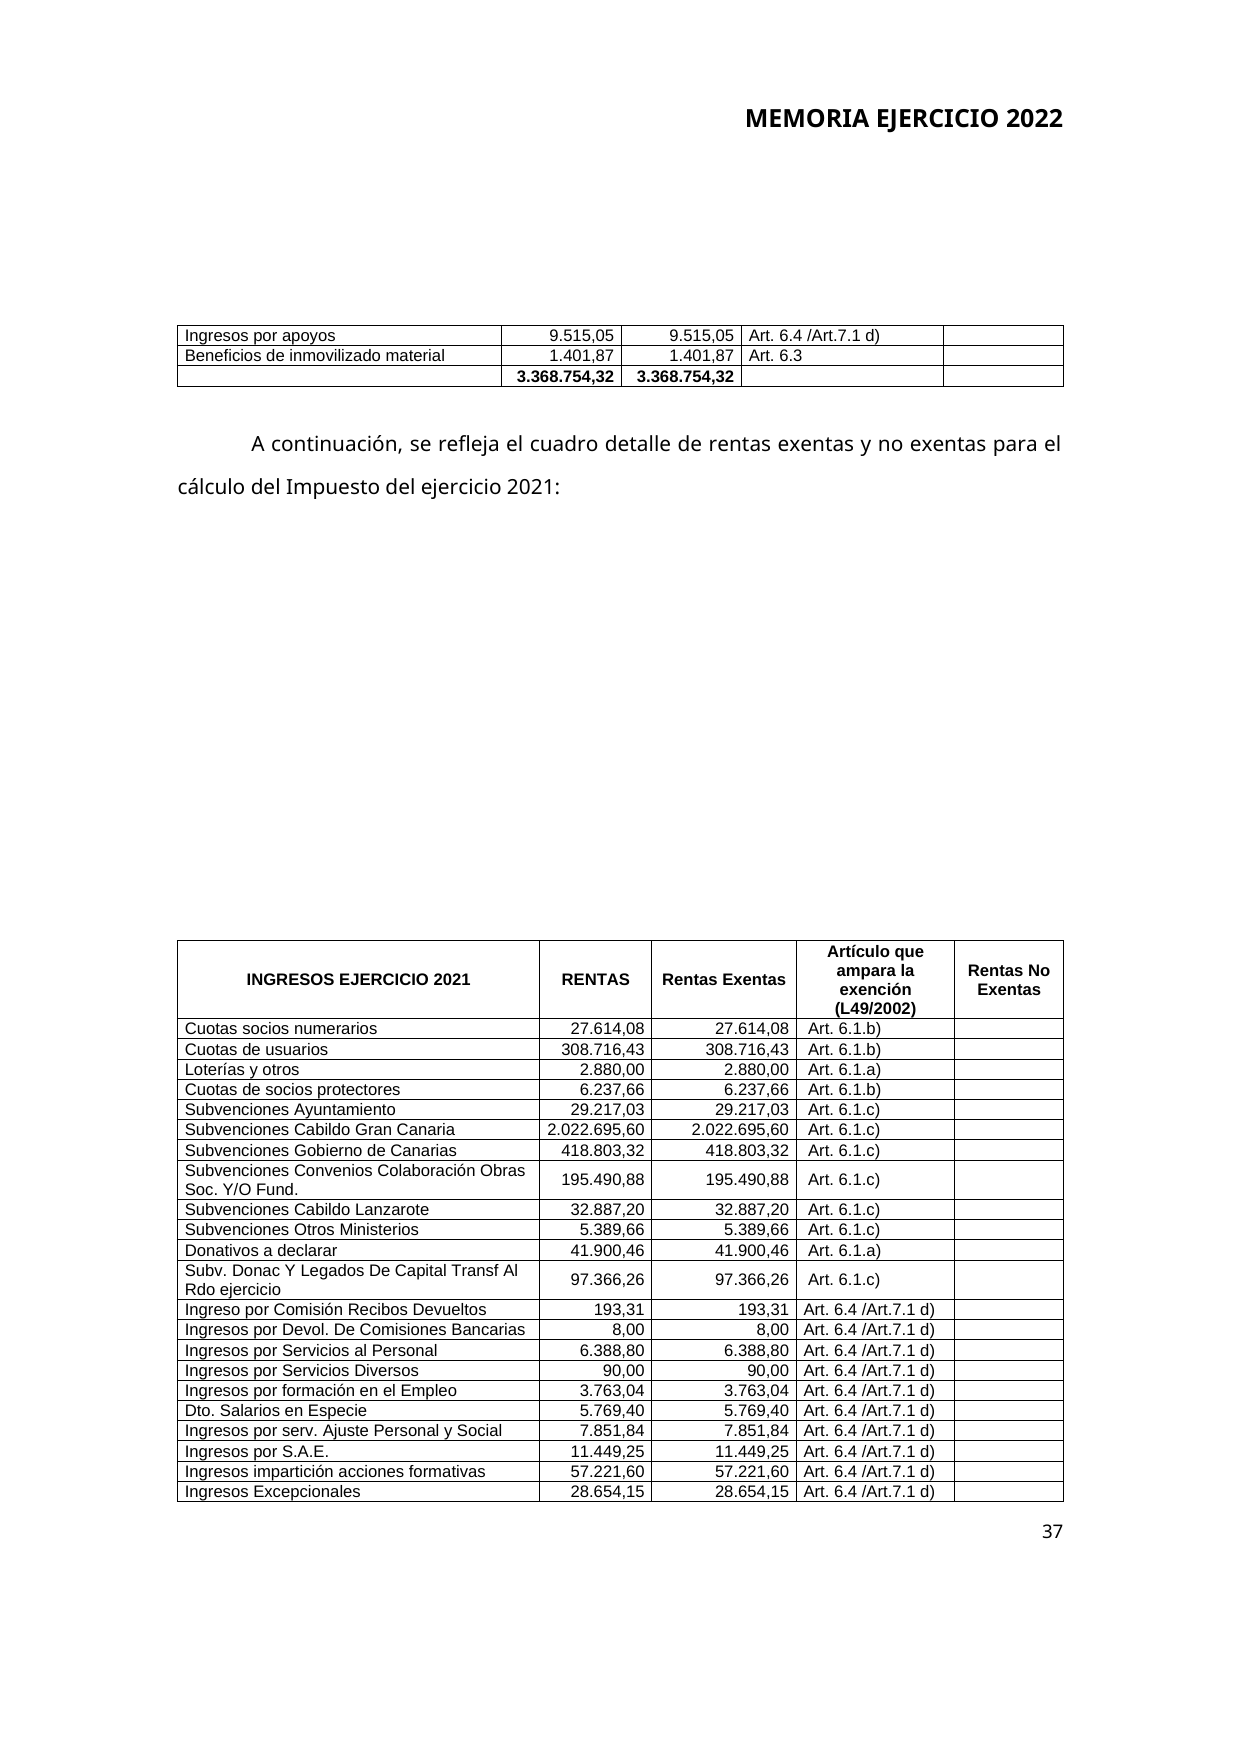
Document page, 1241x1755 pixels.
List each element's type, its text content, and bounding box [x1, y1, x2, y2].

table_header Rentas No Exentas [955, 941, 1063, 1018]
table_cell 90,00 [540, 1361, 651, 1380]
table_cell 1.401,87 [502, 346, 621, 365]
table_cell [955, 1039, 1063, 1058]
table_cell Subvenciones Cabildo Lanzarote [178, 1200, 539, 1219]
table_cell Art. 6.1.c) [797, 1220, 954, 1239]
table_cell 29.217,03 [652, 1100, 796, 1119]
table_cell Beneficios de inmovilizado material [178, 346, 501, 365]
table_cell Loterías y otros [178, 1060, 539, 1079]
table_cell 3.368.754,32 [502, 366, 621, 386]
table_cell 41.900,46 [652, 1240, 796, 1259]
table_cell Art. 6.4 /Art.7.1 d) [797, 1441, 954, 1461]
table_cell 2.022.695,60 [652, 1120, 796, 1139]
table_cell 5.769,40 [652, 1401, 796, 1420]
table_cell Subvenciones Otros Ministerios [178, 1220, 539, 1239]
table_cell [955, 1060, 1063, 1079]
table_cell Ingresos Excepcionales [178, 1482, 539, 1501]
table_cell 3.763,04 [652, 1381, 796, 1400]
table_cell 97.366,26 [540, 1261, 651, 1299]
table_cell [955, 1401, 1063, 1420]
table_cell 1.401,87 [622, 346, 741, 365]
table_cell Ingresos por formación en el Empleo [178, 1381, 539, 1400]
table_cell 9.515,05 [622, 326, 741, 345]
table_cell 193,31 [540, 1300, 651, 1319]
table_cell 28.654,15 [652, 1482, 796, 1501]
table_cell Ingresos por apoyos [178, 326, 501, 345]
table_cell 57.221,60 [540, 1462, 651, 1481]
table_cell Ingresos por S.A.E. [178, 1441, 539, 1461]
table_header Artículo que ampara la exención (L49/2002) [797, 941, 954, 1018]
table_cell Art. 6.4 /Art.7.1 d) [797, 1300, 954, 1319]
table_cell Art. 6.4 /Art.7.1 d) [797, 1381, 954, 1400]
table_cell 11.449,25 [652, 1441, 796, 1461]
table_cell [944, 326, 1063, 345]
table_cell [955, 1220, 1063, 1239]
table_cell 3.763,04 [540, 1381, 651, 1400]
table_cell [955, 1140, 1063, 1159]
table_cell [955, 1261, 1063, 1299]
table_cell [955, 1100, 1063, 1119]
table_cell [955, 1080, 1063, 1099]
table_cell 7.851,84 [540, 1421, 651, 1440]
table_cell Art. 6.4 /Art.7.1 d) [797, 1482, 954, 1501]
table_cell [944, 346, 1063, 365]
table_cell 5.389,66 [652, 1220, 796, 1239]
table_cell Ingresos por Devol. De Comisiones Bancarias [178, 1320, 539, 1339]
table_cell Art. 6.1.b) [797, 1019, 954, 1038]
table_header RENTAS [540, 941, 651, 1018]
text A continuación, se refleja el cuadro detalle de rentas exentas y no exentas para el cálculo del Impuesto del ejercicio 2021: [177, 429, 1063, 500]
table_cell Ingresos por Servicios Diversos [178, 1361, 539, 1380]
table_cell 195.490,88 [540, 1161, 651, 1199]
table_cell 6.237,66 [652, 1080, 796, 1099]
table_cell 8,00 [540, 1320, 651, 1339]
table_cell [955, 1019, 1063, 1038]
table_cell 6.388,80 [540, 1340, 651, 1359]
table_cell [944, 366, 1063, 386]
table_cell Art. 6.1.a) [797, 1060, 954, 1079]
table_cell [955, 1441, 1063, 1461]
table_cell 41.900,46 [540, 1240, 651, 1259]
table_cell 32.887,20 [540, 1200, 651, 1219]
table_cell [955, 1300, 1063, 1319]
table_cell Ingresos por Servicios al Personal [178, 1340, 539, 1359]
table_cell 6.237,66 [540, 1080, 651, 1099]
table_cell 32.887,20 [652, 1200, 796, 1219]
table_cell [955, 1120, 1063, 1139]
table_cell 193,31 [652, 1300, 796, 1319]
table_cell Donativos a declarar [178, 1240, 539, 1259]
table_cell Subv. Donac Y Legados De Capital Transf Al Rdo ejercicio [178, 1261, 539, 1299]
table_cell Subvenciones Ayuntamiento [178, 1100, 539, 1119]
table_cell 418.803,32 [540, 1140, 651, 1159]
table_cell Subvenciones Convenios Colaboración Obras Soc. Y/O Fund. [178, 1161, 539, 1199]
table_cell [955, 1320, 1063, 1339]
table_cell Art. 6.1.b) [797, 1080, 954, 1099]
table_cell Art. 6.1.b) [797, 1039, 954, 1058]
table_cell Art. 6.4 /Art.7.1 d) [797, 1421, 954, 1440]
table_cell Art. 6.4 /Art.7.1 d) [797, 1462, 954, 1481]
table_cell [955, 1381, 1063, 1400]
table_cell 11.449,25 [540, 1441, 651, 1461]
table_cell Art. 6.4 /Art.7.1 d) [797, 1401, 954, 1420]
table_cell [955, 1361, 1063, 1380]
table_cell Art. 6.3 [742, 346, 943, 365]
table_cell 29.217,03 [540, 1100, 651, 1119]
table_cell Dto. Salarios en Especie [178, 1401, 539, 1420]
table_cell Art. 6.1.c) [797, 1261, 954, 1299]
table_cell 90,00 [652, 1361, 796, 1380]
table_cell 2.880,00 [540, 1060, 651, 1079]
table_cell 418.803,32 [652, 1140, 796, 1159]
table_cell Ingresos por serv. Ajuste Personal y Social [178, 1421, 539, 1440]
table_cell [955, 1340, 1063, 1359]
table_header INGRESOS EJERCICIO 2021 [178, 941, 539, 1018]
table_cell 9.515,05 [502, 326, 621, 345]
table_cell [178, 366, 501, 386]
table_cell Art. 6.1.c) [797, 1120, 954, 1139]
table_cell Art. 6.1.a) [797, 1240, 954, 1259]
table_cell Cuotas de usuarios [178, 1039, 539, 1058]
table_cell [742, 366, 943, 386]
table_cell 2.022.695,60 [540, 1120, 651, 1139]
table_cell 308.716,43 [652, 1039, 796, 1058]
table_cell 8,00 [652, 1320, 796, 1339]
table_cell 27.614,08 [540, 1019, 651, 1038]
table_cell [955, 1482, 1063, 1501]
table_cell 5.389,66 [540, 1220, 651, 1239]
table_cell 308.716,43 [540, 1039, 651, 1058]
table_cell Art. 6.4 /Art.7.1 d) [797, 1340, 954, 1359]
table_cell Subvenciones Gobierno de Canarias [178, 1140, 539, 1159]
table_cell 27.614,08 [652, 1019, 796, 1038]
table_cell [955, 1421, 1063, 1440]
table_cell 28.654,15 [540, 1482, 651, 1501]
table_cell 97.366,26 [652, 1261, 796, 1299]
table_cell Art. 6.4 /Art.7.1 d) [797, 1320, 954, 1339]
table_cell 195.490,88 [652, 1161, 796, 1199]
table_cell 2.880,00 [652, 1060, 796, 1079]
table_header Rentas Exentas [652, 941, 796, 1018]
table_cell Art. 6.1.c) [797, 1140, 954, 1159]
table_cell Cuotas socios numerarios [178, 1019, 539, 1038]
table_cell [955, 1462, 1063, 1481]
table_cell [955, 1161, 1063, 1199]
table_cell Art. 6.1.c) [797, 1100, 954, 1119]
table_cell [955, 1200, 1063, 1219]
table_cell 6.388,80 [652, 1340, 796, 1359]
table_cell Cuotas de socios protectores [178, 1080, 539, 1099]
table_cell 5.769,40 [540, 1401, 651, 1420]
table_cell Art. 6.4 /Art.7.1 d) [797, 1361, 954, 1380]
table_cell Ingreso por Comisión Recibos Devueltos [178, 1300, 539, 1319]
table_cell Subvenciones Cabildo Gran Canaria [178, 1120, 539, 1139]
table_cell [955, 1240, 1063, 1259]
table_cell Art. 6.4 /Art.7.1 d) [742, 326, 943, 345]
table_cell 7.851,84 [652, 1421, 796, 1440]
table_cell 3.368.754,32 [622, 366, 741, 386]
table_cell Ingresos impartición acciones formativas [178, 1462, 539, 1481]
table_cell Art. 6.1.c) [797, 1200, 954, 1219]
table_cell Art. 6.1.c) [797, 1161, 954, 1199]
table_cell 57.221,60 [652, 1462, 796, 1481]
